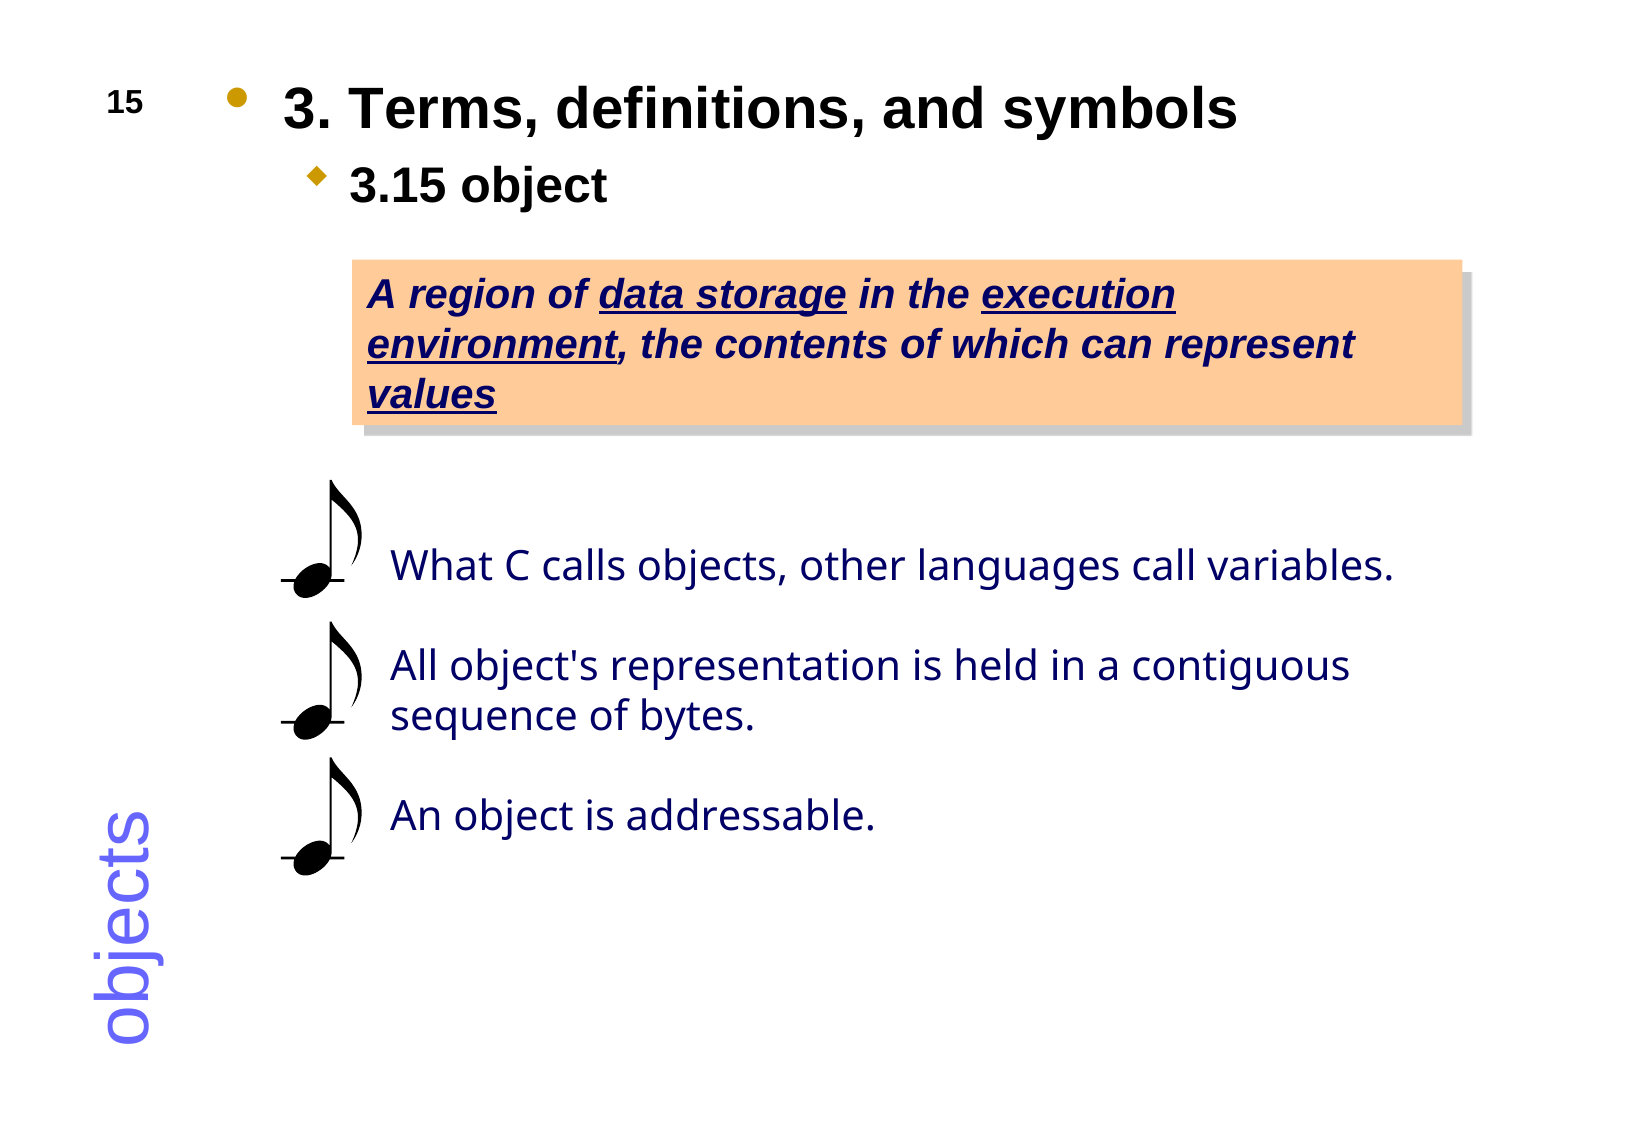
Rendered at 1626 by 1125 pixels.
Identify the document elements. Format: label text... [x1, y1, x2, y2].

list 3. Terms, definitions, and symbols 3.15 object [212, 62, 1550, 1063]
text_box A region of data storage in the execution environment, the contents of which can represent values [352, 259, 1463, 426]
text_box What C calls objects, other languages call variables. All object's representation is held in a contiguous sequence of bytes. An object is addressable. [375, 530, 1486, 847]
text_box [280, 757, 362, 876]
title objects [50, 187, 188, 1063]
text_box [280, 479, 362, 598]
text_box [280, 621, 362, 740]
